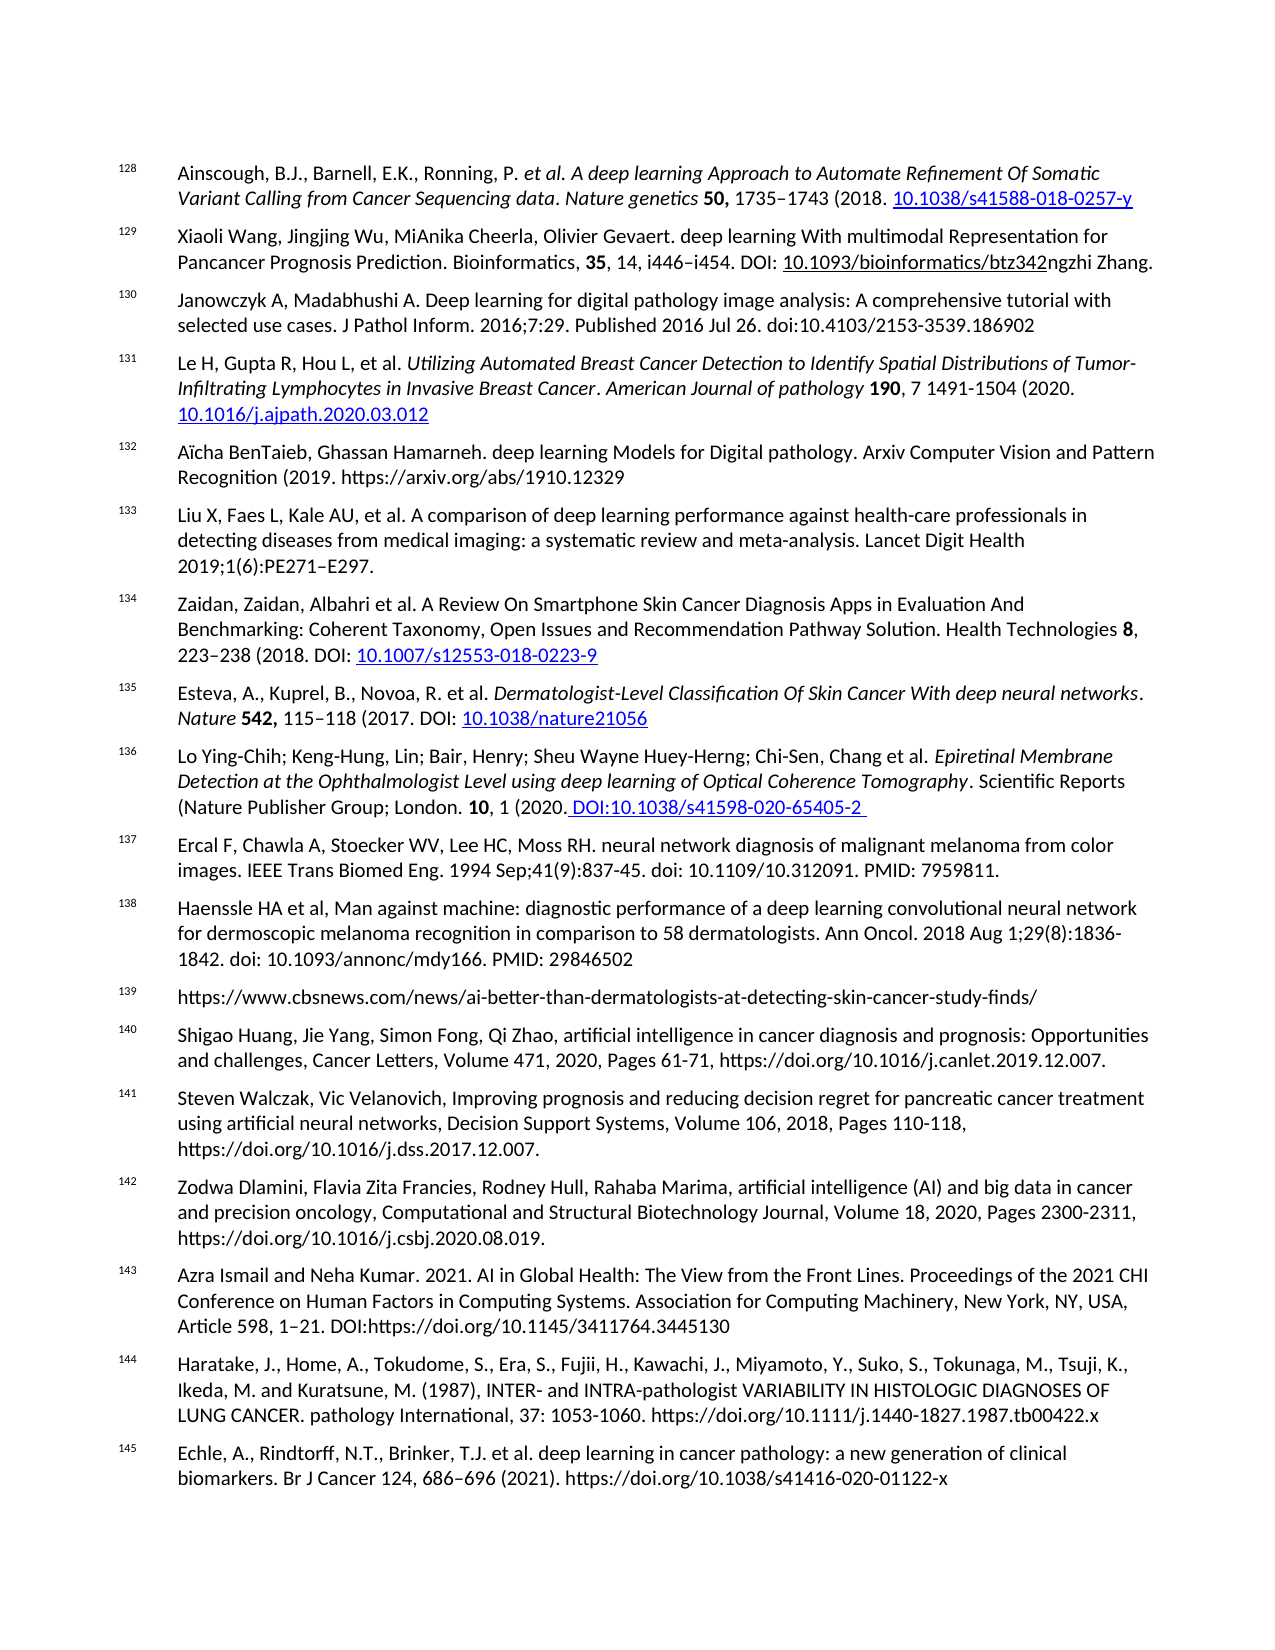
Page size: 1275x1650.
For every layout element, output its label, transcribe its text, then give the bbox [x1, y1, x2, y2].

text Steven Walczak, Vic Velanovich, Improving prognosis and reducing decision regret for pancreatic cancer treatment using artificial neural networks, Decision Support Systems, Volume 106, 2018, Pages 110-118, https://doi.org/10.1016/j.dss.2017.12.007. [118, 1085, 1157, 1161]
text Zodwa Dlamini, Flavia Zita Francies, Rodney Hull, Rahaba Marima, artificial intelligence (AI) and big data in cancer and precision oncology, Computational and Structural Biotechnology Journal, Volume 18, 2020, Pages 2300-2311, https://doi.org/10.1016/j.csbj.2020.08.019. [118, 1174, 1157, 1250]
text Esteva, A., Kuprel, B., Novoa, R. et al. Dermatologist-Level Classification Of Skin Cancer With deep neural networks. Nature 542, 115–118 (2017. DOI: 10.1038/nature21056 [118, 680, 1157, 731]
text Echle, A., Rindtorff, N.T., Brinker, T.J. et al. deep learning in cancer pathology: a new generation of clinical biomarkers. Br J Cancer 124, 686–696 (2021). https://doi.org/10.1038/s41416-020-01122-x [118, 1440, 1157, 1491]
text Zaidan, Zaidan, Albahri et al. A Review On Smartphone Skin Cancer Diagnosis Apps in Evaluation And Benchmarking: Coherent Taxonomy, Open Issues and Recommendation Pathway Solution. Health Technologies 8, 223–238 (2018. DOI: 10.1007/s12553-018-0223-9 [118, 591, 1157, 667]
text Shigao Huang, Jie Yang, Simon Fong, Qi Zhao, artificial intelligence in cancer diagnosis and prognosis: Opportunities and challenges, Cancer Letters, Volume 471, 2020, Pages 61-71, https://doi.org/10.1016/j.canlet.2019.12.007. [118, 1022, 1157, 1073]
text Lo Ying-Chih; Keng-Hung, Lin; Bair, Henry; Sheu Wayne Huey-Herng; Chi-Sen, Chang et al. Epiretinal Membrane Detection at the Ophthalmologist Level using deep learning of Optical Coherence Tomography. Scientific Reports (Nature Publisher Group; London. 10, 1 (2020. DOI:10.1038/s41598-020-65405-2 [118, 743, 1157, 819]
text Ercal F, Chawla A, Stoecker WV, Lee HC, Moss RH. neural network diagnosis of malignant melanoma from color images. IEEE Trans Biomed Eng. 1994 Sep;41(9):837-45. doi: 10.1109/10.312091. PMID: 7959811. [118, 832, 1157, 883]
text Ainscough, B.J., Barnell, E.K., Ronning, P. et al. A deep learning Approach to Automate Refinement Of Somatic Variant Calling from Cancer Sequencing data. Nature genetics 50, 1735–1743 (2018. 10.1038/s41588-018-0257-y [118, 160, 1157, 211]
text Le H, Gupta R, Hou L, et al. Utilizing Automated Breast Cancer Detection to Identify Spatial Distributions of Tumor-Infiltrating Lymphocytes in Invasive Breast Cancer. American Journal of pathology 190, 7 1491-1504 (2020. 10.1016/j.ajpath.2020.03.012 [118, 350, 1157, 426]
text Haratake, J., Home, A., Tokudome, S., Era, S., Fujii, H., Kawachi, J., Miyamoto, Y., Suko, S., Tokunaga, M., Tsuji, K., Ikeda, M. and Kuratsune, M. (1987), INTER- and INTRA-pathologist VARIABILITY IN HISTOLOGIC DIAGNOSES OF LUNG CANCER. pathology International, 37: 1053-1060. https://doi.org/10.1111/j.1440-1827.1987.tb00422.x [118, 1351, 1157, 1428]
text Haenssle HA et al, Man against machine: diagnostic performance of a deep learning convolutional neural network for dermoscopic melanoma recognition in comparison to 58 dermatologists. Ann Oncol. 2018 Aug 1;29(8):1836-1842. doi: 10.1093/annonc/mdy166. PMID: 29846502 [118, 895, 1157, 971]
text Liu X, Faes L, Kale AU, et al. A comparison of deep learning performance against health-care professionals in detecting diseases from medical imaging: a systematic review and meta-analysis. Lancet Digit Health 2019;1(6):PE271–E297. [118, 502, 1157, 578]
text Xiaoli Wang, Jingjing Wu, MiAnika Cheerla, Olivier Gevaert. deep learning With multimodal Representation for Pancancer Prognosis Prediction. Bioinformatics, 35, 14, i446–i454. DOI: 10.1093/bioinformatics/btz342ngzhi Zhang. [118, 223, 1157, 274]
text Janowczyk A, Madabhushi A. Deep learning for digital pathology image analysis: A comprehensive tutorial with selected use cases. J Pathol Inform. 2016;7:29. Published 2016 Jul 26. doi:10.4103/2153-3539.186902 [118, 287, 1157, 338]
text https://www.cbsnews.com/news/ai-better-than-dermatologists-at-detecting-skin-cancer-study-finds/ [118, 984, 1157, 1009]
text Azra Ismail and Neha Kumar. 2021. AI in Global Health: The View from the Front Lines. Proceedings of the 2021 CHI Conference on Human Factors in Computing Systems. Association for Computing Machinery, New York, NY, USA, Article 598, 1–21. DOI:https://doi.org/10.1145/3411764.3445130 [118, 1263, 1157, 1339]
text Aïcha BenTaieb, Ghassan Hamarneh. deep learning Models for Digital pathology. Arxiv Computer Vision and Pattern Recognition (2019. https://arxiv.org/abs/1910.12329 [118, 439, 1157, 490]
